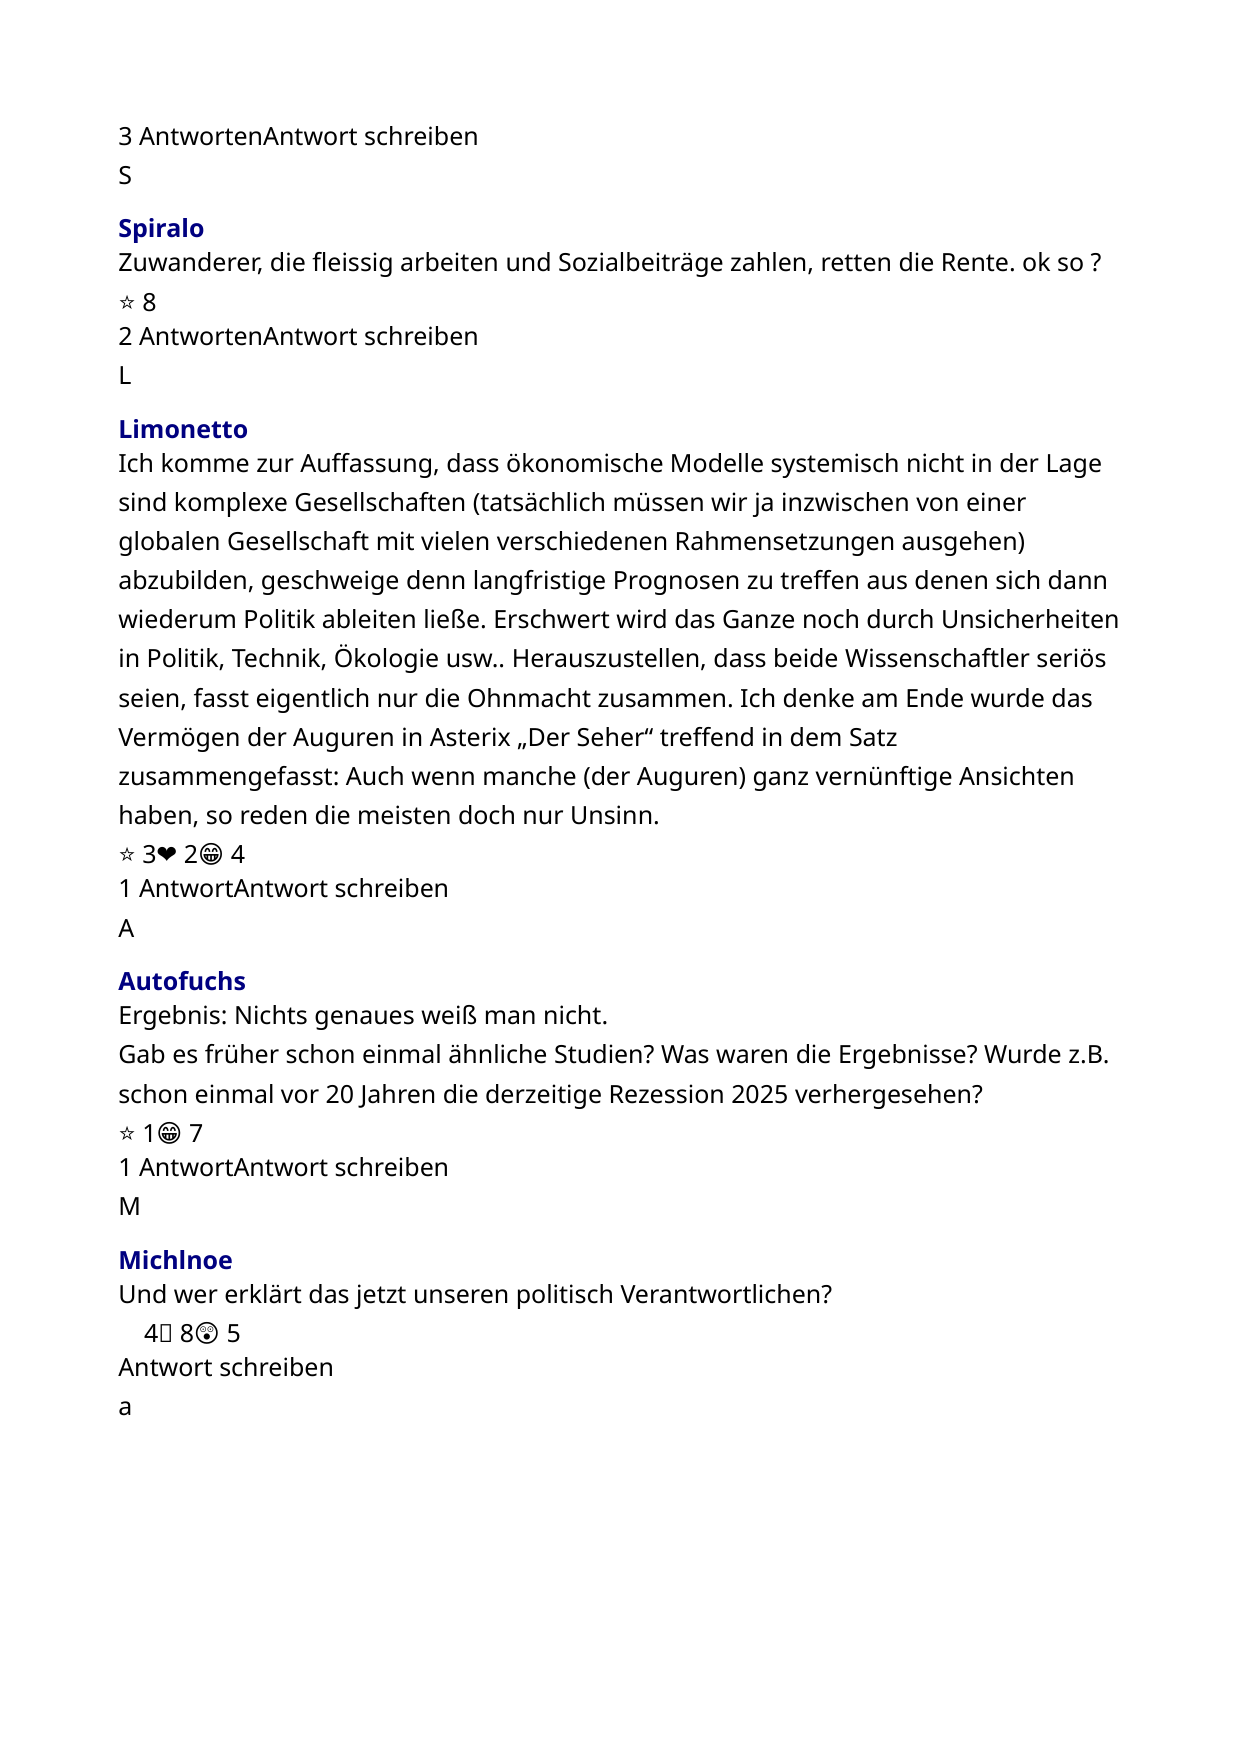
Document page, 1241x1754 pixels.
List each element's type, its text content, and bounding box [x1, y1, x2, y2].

text 1 AntwortAntwort schreiben [118, 1149, 1122, 1184]
text 2 AntwortenAntwort schreiben [118, 318, 1122, 352]
text Zuwanderer, die fleissig arbeiten und Sozialbeiträge zahlen, retten die Rente. ok so ? [118, 245, 1122, 279]
text Antwort schreiben [118, 1350, 1122, 1384]
text Und wer erklärt das jetzt unseren politisch Verantwortlichen? [118, 1277, 1122, 1311]
text M [118, 1189, 1122, 1223]
text L [118, 357, 1122, 392]
text A [118, 910, 1122, 944]
text Gab es früher schon einmal ähnliche Studien? Was waren die Ergebnisse? Wurde z.B. schon einmal vor 20 Jahren die derzeitige Rezession 2025 verhergesehen? [118, 1037, 1122, 1110]
text Ergebnis: Nichts genaues weiß man nicht. [118, 998, 1122, 1032]
text 🙁 4🤨 8😲 5 [118, 1316, 1122, 1350]
subtitle Spiralo [118, 211, 1122, 245]
text S [118, 157, 1122, 191]
text 1 AntwortAntwort schreiben [118, 871, 1122, 905]
subtitle Michlnoe [118, 1242, 1122, 1277]
text a [118, 1389, 1122, 1423]
text ⭐️ 8 [118, 284, 1122, 318]
text ⭐️ 1😁 7 [118, 1116, 1122, 1149]
text ⭐️ 3❤️ 2😁 4 [118, 837, 1122, 871]
subtitle Autofuchs [118, 964, 1122, 998]
text 3 AntwortenAntwort schreiben [118, 118, 1122, 152]
subtitle Limonetto [118, 411, 1122, 445]
text Ich komme zur Auffassung, dass ökonomische Modelle systemisch nicht in der Lage sind komplexe Gesellschaften (tatsächlich müssen wir ja inzwischen von einer globalen Gesellschaft mit vielen verschiedenen Rahmensetzungen ausgehen) abzubilden, geschweige denn langfristige Prognosen zu treffen aus denen sich dann wiederum Politik ableiten ließe. Erschwert wird das Ganze noch durch Unsicherheiten in Politik, Technik, Ökologie usw.. Herauszustellen, dass beide Wissenschaftler seriös seien, fasst eigentlich nur die Ohnmacht zusammen. Ich denke am Ende wurde das Vermögen der Auguren in Asterix „Der Seher“ treffend in dem Satz zusammengefasst: Auch wenn manche (der Auguren) ganz vernünftige Ansichten haben, so reden die meisten doch nur Unsinn. [118, 445, 1122, 832]
